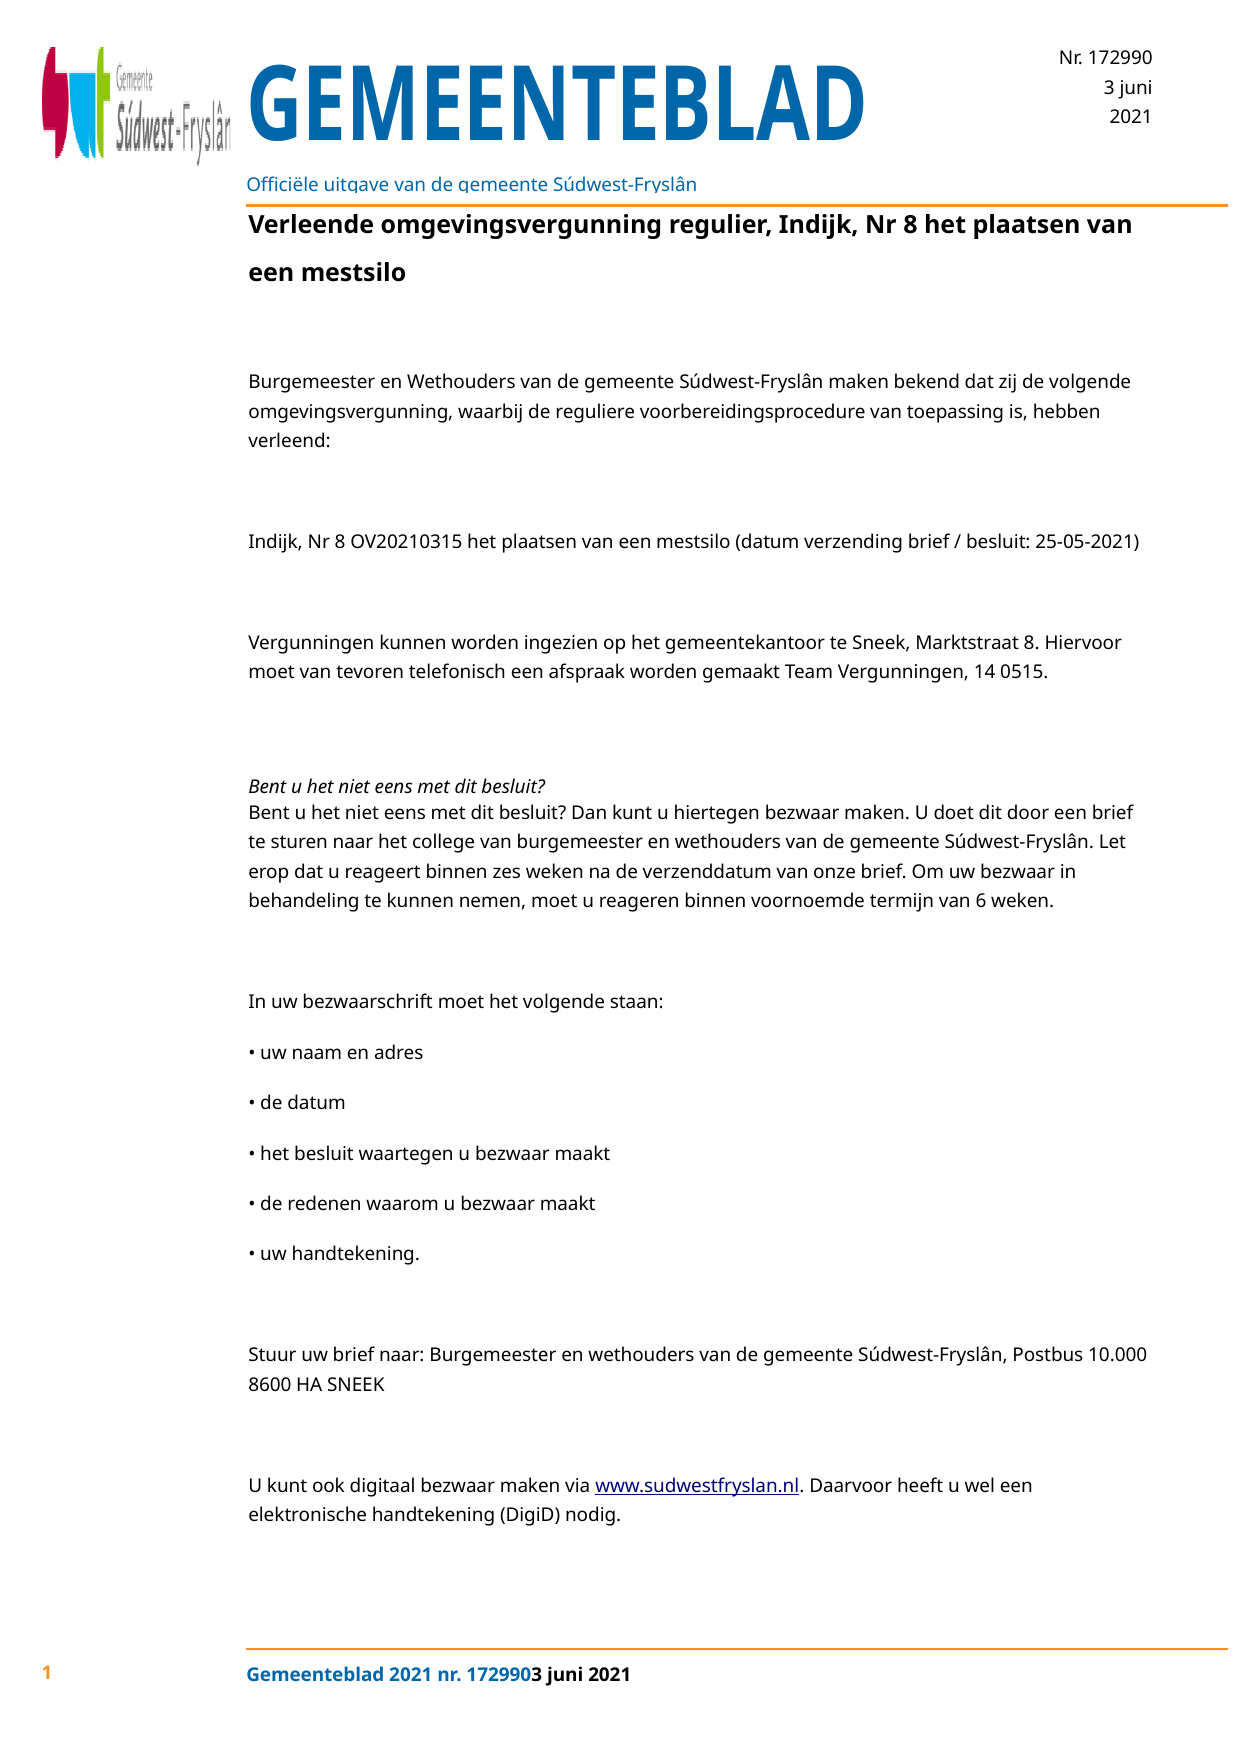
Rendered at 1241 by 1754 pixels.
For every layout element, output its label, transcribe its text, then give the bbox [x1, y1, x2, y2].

text • de datum [248, 1089, 1152, 1115]
text Burgemeester en Wethouders van de gemeente Súdwest-Fryslân maken bekend dat zij de volgende omgevingsvergunning, waarbij de reguliere voorbereidingsprocedure van toepassing is, hebben verleend: [248, 368, 1152, 453]
text Bent u het niet eens met dit besluit? [248, 773, 1152, 799]
text In uw bezwaarschrift moet het volgende staan: [248, 988, 1152, 1014]
text Vergunningen kunnen worden ingezien op het gemeentekantoor te Sneek, Marktstraat 8. Hiervoor moet van tevoren telefonisch een afspraak worden gemaakt Team Vergunningen, 14 0515. [248, 629, 1152, 684]
text • de redenen waarom u bezwaar maakt [248, 1190, 1152, 1216]
text Verleende omgevingsvergunning regulier, Indijk, Nr 8 het plaatsen van een mestsilo [248, 207, 1152, 288]
text • uw naam en adres [248, 1039, 1152, 1064]
text Stuur uw brief naar: Burgemeester en wethouders van de gemeente Súdwest-Fryslân, Postbus 10.000 8600 HA SNEEK [248, 1341, 1152, 1397]
text Indijk, Nr 8 OV20210315 het plaatsen van een mestsilo (datum verzending brief / besluit: 25-05-2021) [248, 528, 1152, 554]
picture [41, 47, 231, 172]
text • uw handtekening. [248, 1241, 1152, 1266]
text U kunt ook digitaal bezwaar maken via www.sudwestfryslan.nl. Daarvoor heeft u wel een elektronische handtekening (DigiD) nodig. [248, 1472, 1152, 1527]
text Bent u het niet eens met dit besluit? Dan kunt u hiertegen bezwaar maken. U doet dit door een brief te sturen naar het college van burgemeester en wethouders van de gemeente Súdwest-Fryslân. Let erop dat u reageert binnen zes weken na de verzenddatum van onze brief. Om uw bezwaar in behandeling te kunnen nemen, moet u reageren binnen voornoemde termijn van 6 weken. [248, 799, 1152, 913]
text • het besluit waartegen u bezwaar maakt [248, 1140, 1152, 1165]
